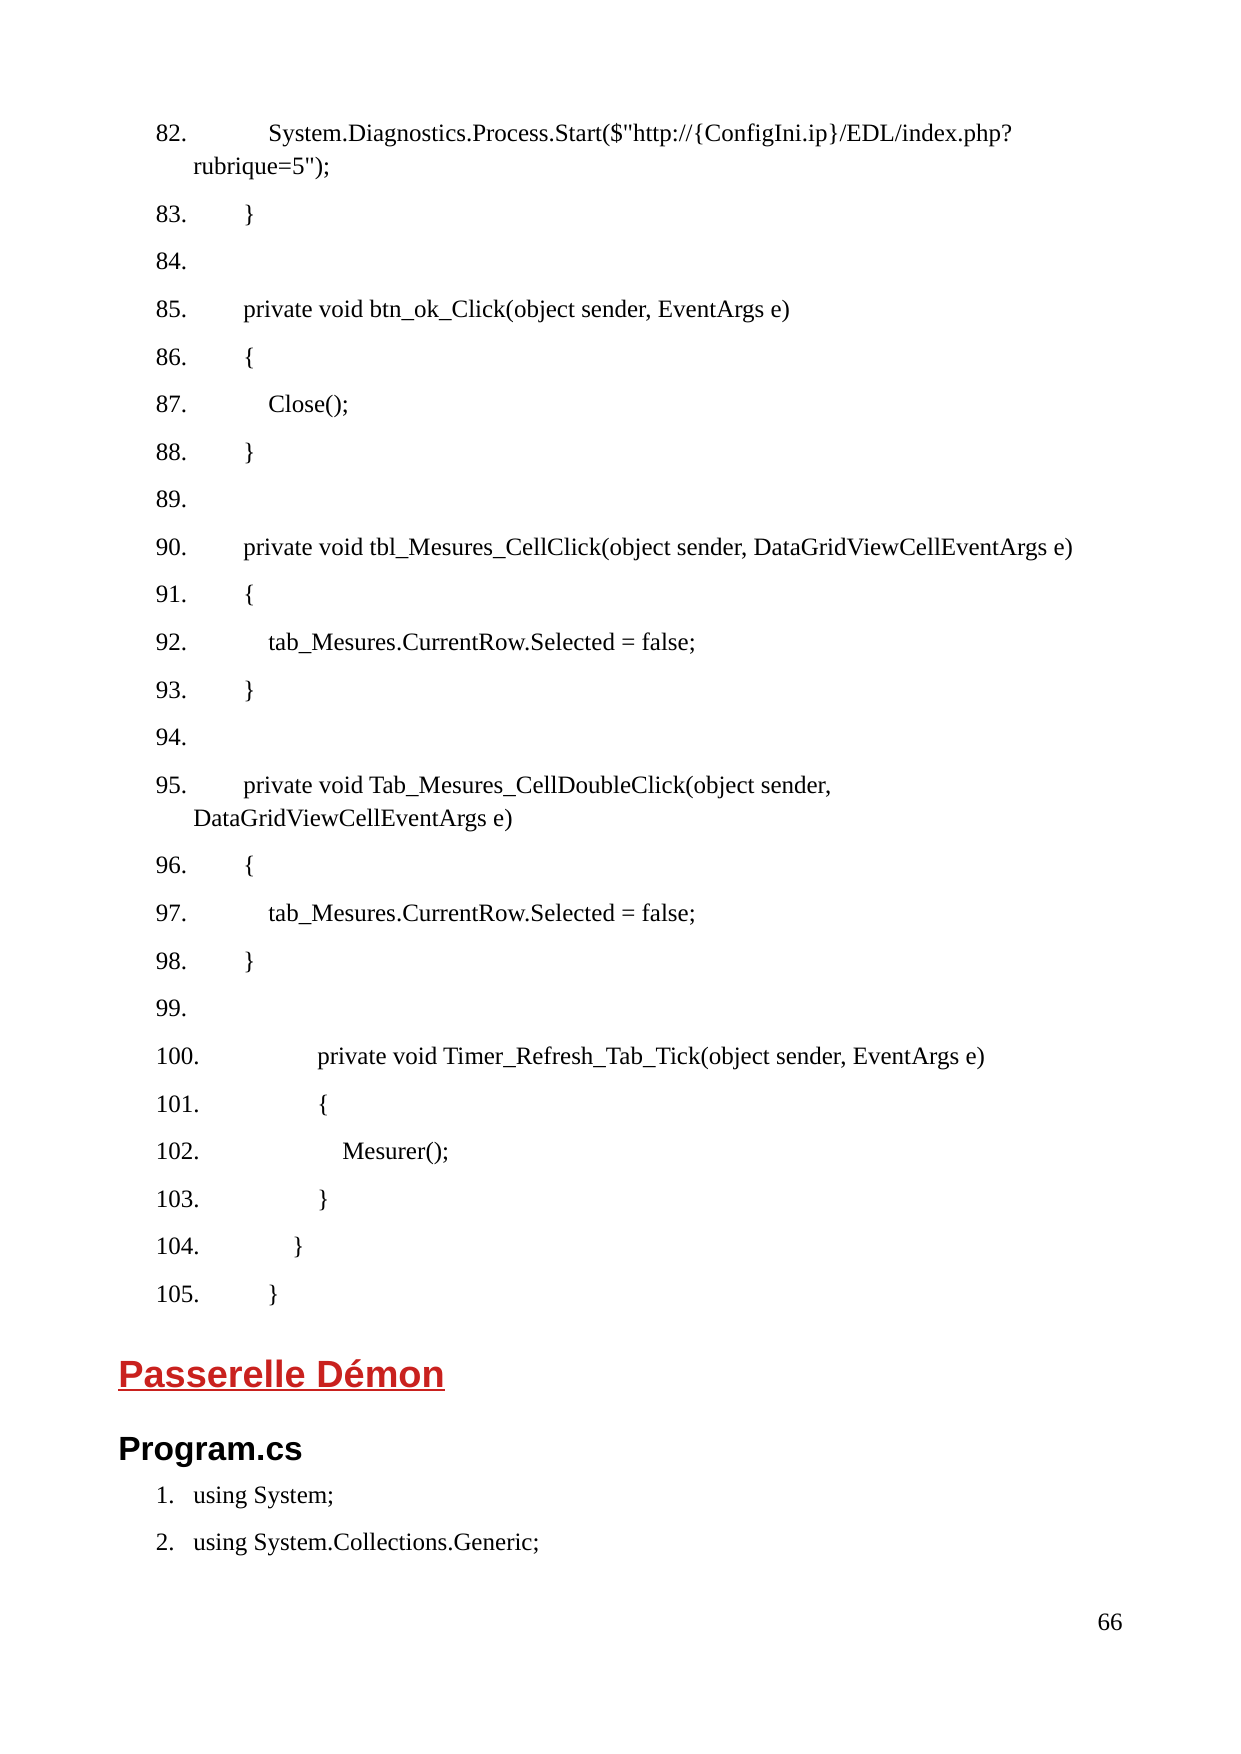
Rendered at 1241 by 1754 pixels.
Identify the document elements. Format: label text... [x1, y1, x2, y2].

list Mesurer(); [156, 1136, 1122, 1165]
list private void Timer_Refresh_Tab_Tick(object sender, EventArgs e) [156, 1041, 1122, 1070]
list { [156, 579, 1122, 608]
list Close(); [156, 389, 1122, 418]
list { [156, 851, 1122, 879]
list } [156, 946, 1122, 974]
list { [156, 342, 1122, 370]
list } [156, 1279, 1122, 1308]
list tab_Mesures.CurrentRow.Selected = false; [156, 627, 1122, 656]
list System.Diagnostics.Process.Start($"http://{ConfigIni.ip}/EDL/index.php?rubrique=5"); [156, 118, 1122, 180]
list using System; [156, 1480, 1122, 1508]
list { [156, 1089, 1122, 1117]
subtitle Program.cs [118, 1429, 1122, 1467]
list } [156, 1184, 1122, 1213]
list using System.Collections.Generic; [156, 1527, 1122, 1556]
subtitle Passerelle Démon [118, 1352, 1122, 1395]
list } [156, 437, 1122, 466]
list private void Tab_Mesures_CellDoubleClick(object sender, DataGridViewCellEventArgs e) [156, 770, 1122, 832]
list } [156, 1231, 1122, 1260]
list tab_Mesures.CurrentRow.Selected = false; [156, 898, 1122, 927]
list } [156, 675, 1122, 703]
list } [156, 199, 1122, 227]
list private void btn_ok_Click(object sender, EventArgs e) [156, 294, 1122, 323]
list private void tbl_Mesures_CellClick(object sender, DataGridViewCellEventArgs e) [156, 532, 1122, 561]
